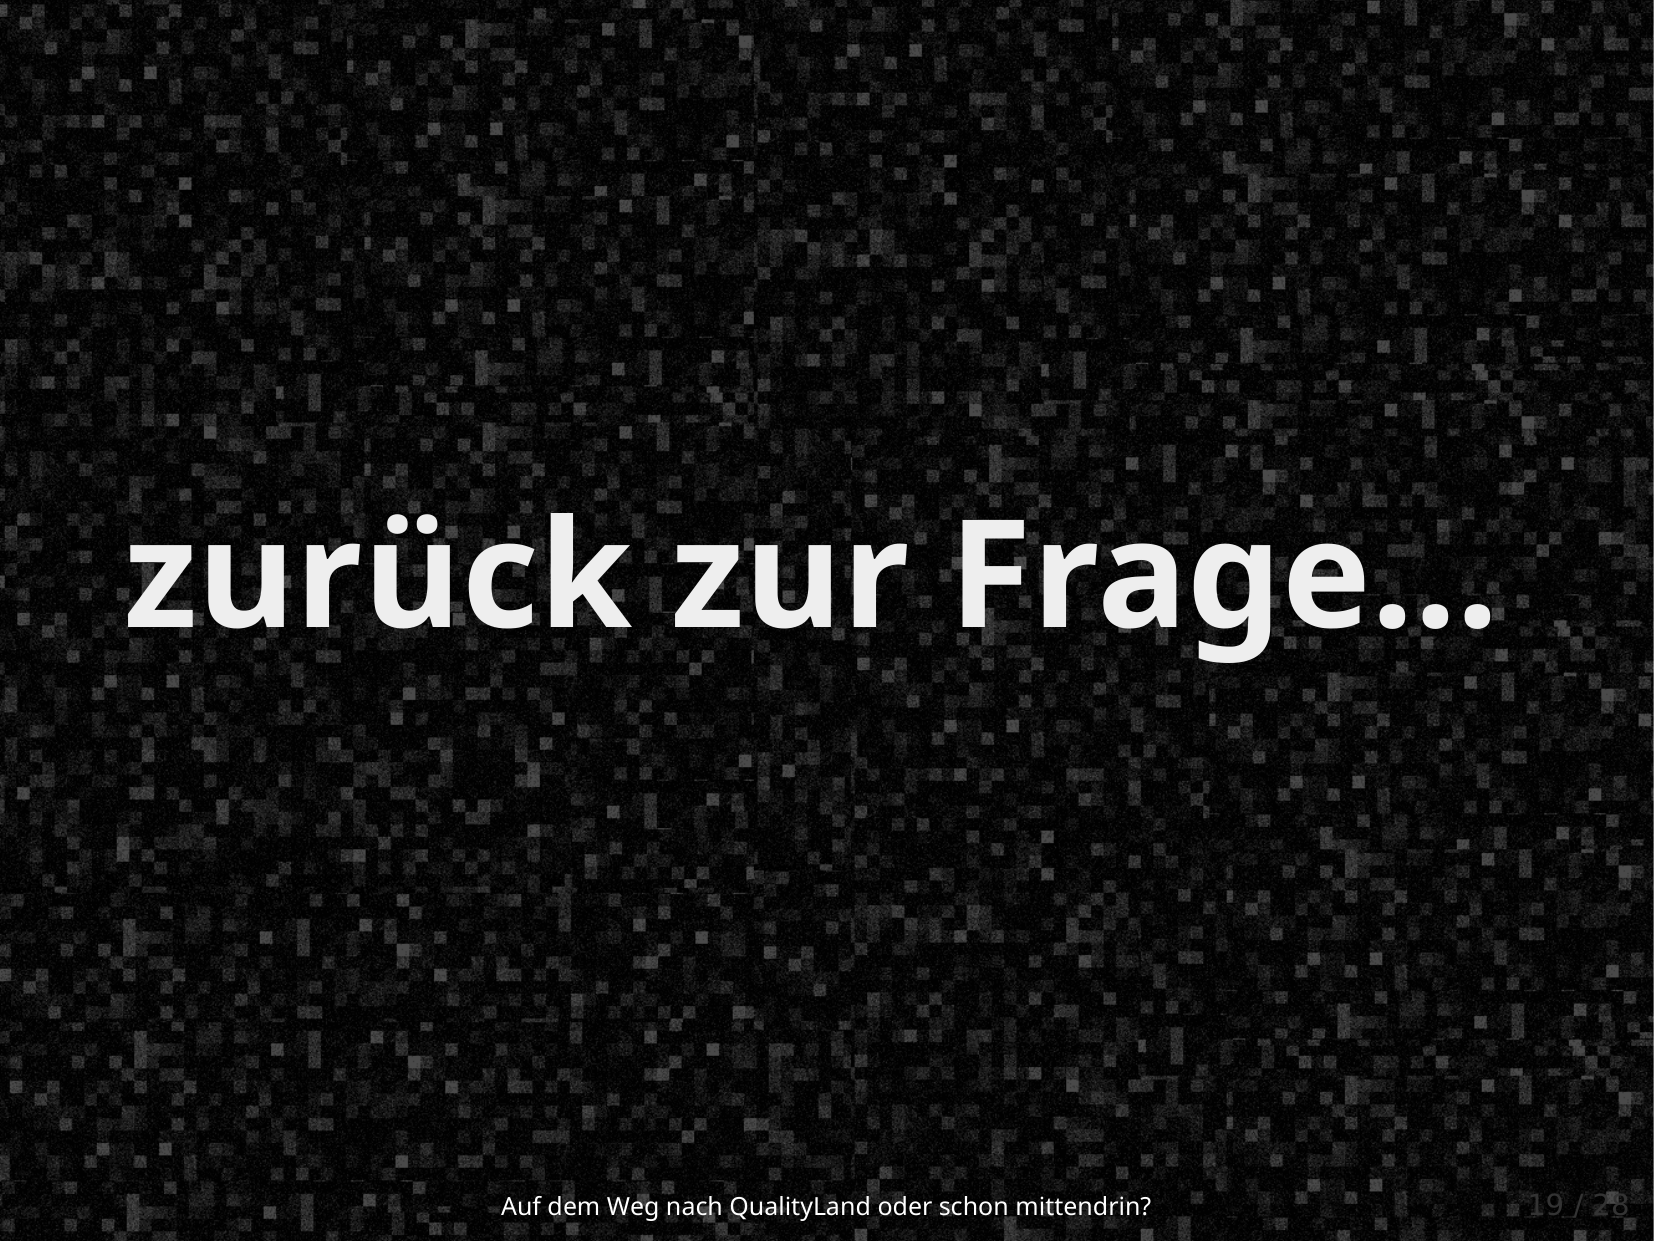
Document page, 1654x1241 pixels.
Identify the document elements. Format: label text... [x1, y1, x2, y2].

title zurück zur Frage... [118, 470, 1506, 669]
picture [0, 0, 1654, 1241]
